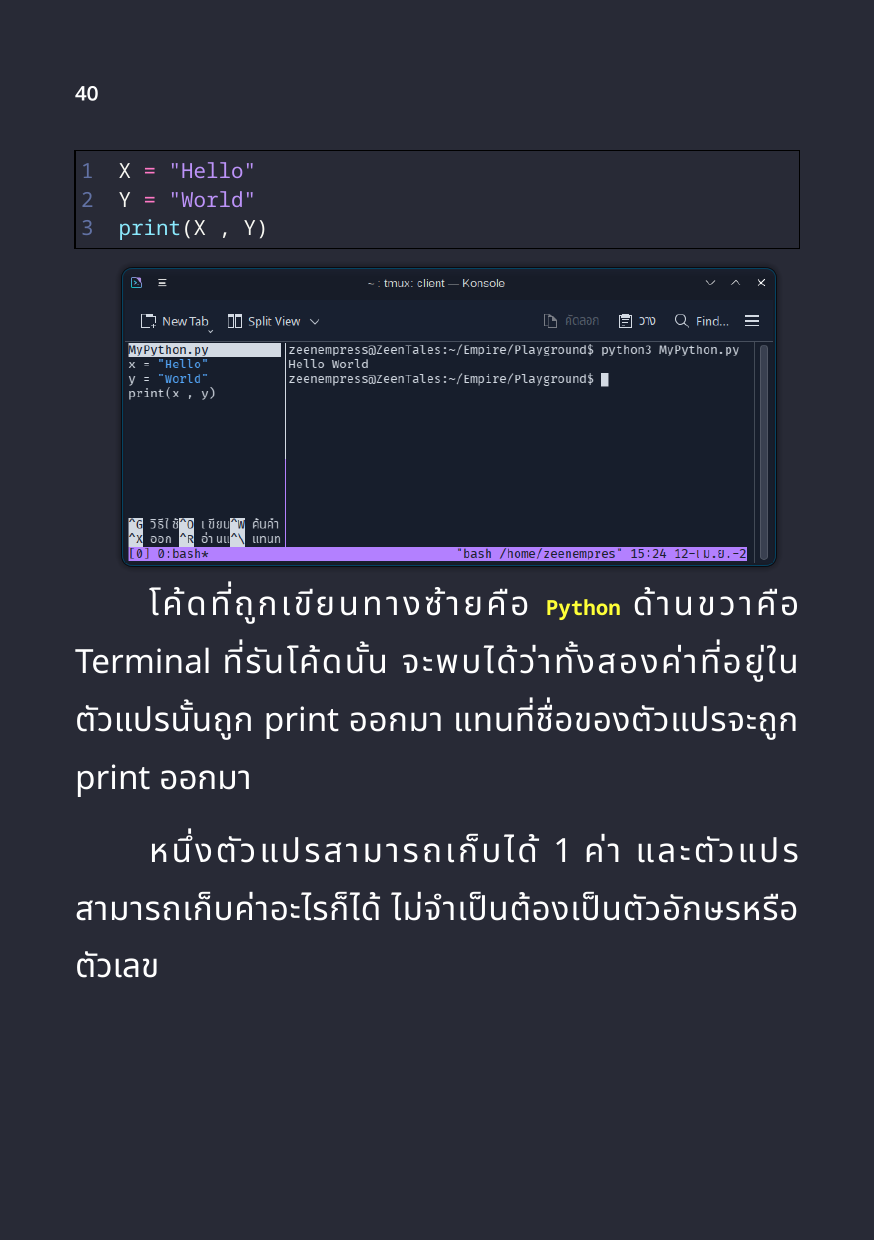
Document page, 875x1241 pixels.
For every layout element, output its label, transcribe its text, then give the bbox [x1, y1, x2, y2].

table_header 1 X = "Hello" 2 Y = "World" 3 print(X , Y) [76, 151, 799, 248]
picture [108, 254, 789, 579]
text โค้ดที่ถูกเขียนทางซ้ายคือ Python ด้านขวาคือ Terminal ที่รันโค้ดนั้น จะพบได้ว่าทั้งสองค่าที่อยู่ในตัวแปรนั้นถูก print ออกมา แทนที่ชื่อของตัวแปรจะถูก print ออกมา [75, 579, 799, 804]
text หนึ่งตัวแปรสามารถเก็บได้ 1 ค่า และตัวแปรสามารถเก็บค่าอะไรก็ได้ ไม่จำเป็นต้องเป็นตัวอักษรหรือตัวเลข [75, 826, 799, 993]
